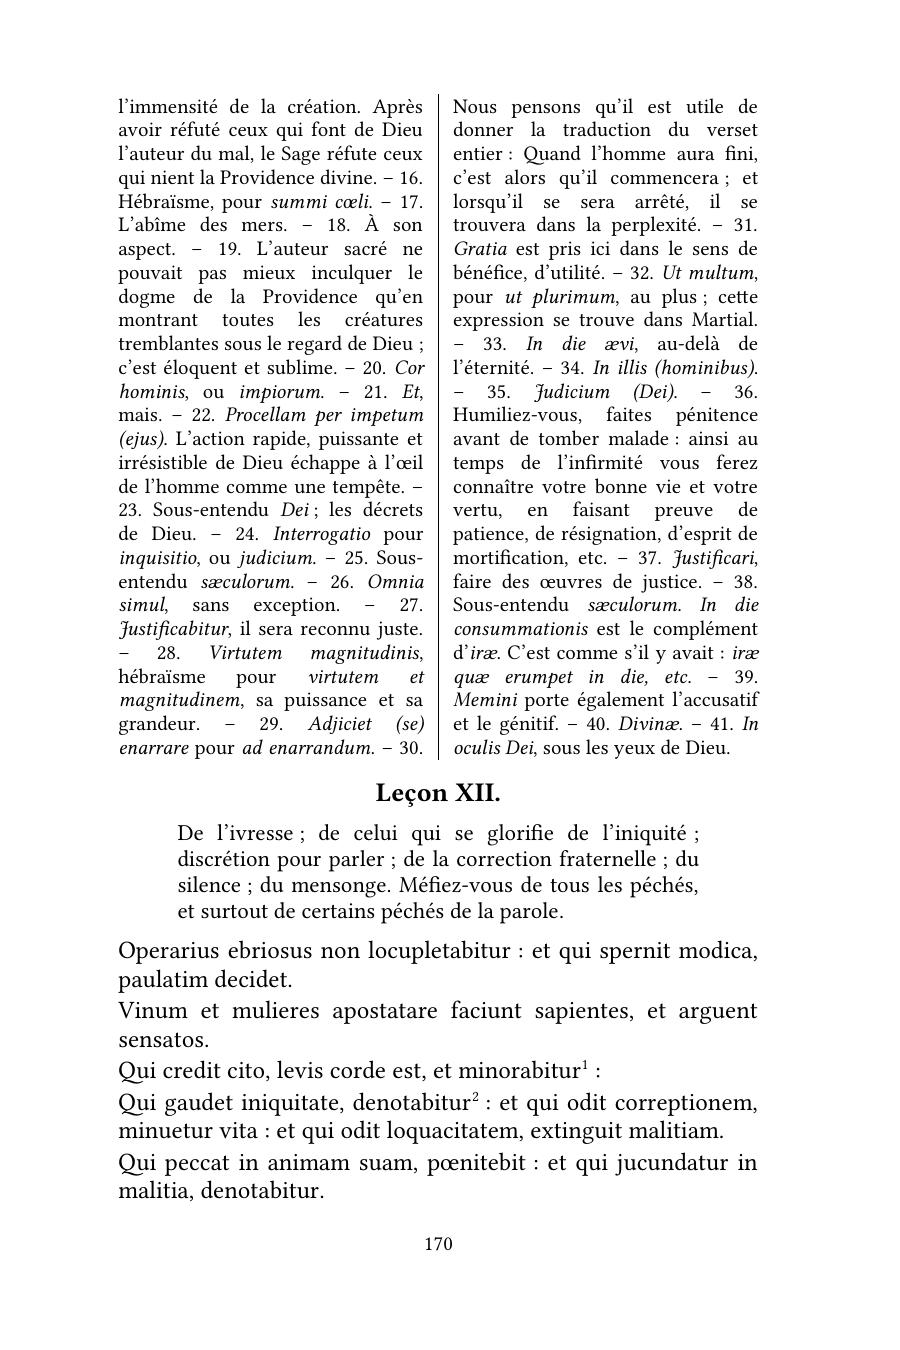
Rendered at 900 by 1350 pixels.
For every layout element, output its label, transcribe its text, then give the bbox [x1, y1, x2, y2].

text Vinum et mulieres apostatare faciunt sapientes, et arguent sensatos. [118, 996, 758, 1053]
text De l’ivresse ; de celui qui se glorifie de l’iniquité ; discrétion pour parler ; de la correction fraternelle ; du silence ; du mensonge. Méfiez-vous de tous les péchés, et surtout de certains péchés de la parole. [177, 820, 699, 924]
text Nous pensons qu’il est utile de donner la traduction du verset entier : Quand l’homme aura fini, c’est alors qu’il commencera ; et lorsqu’il se sera arrêté, il se trouvera dans la perplexité. – 31. Gratia est pris ici dans le sens de bénéfice, d’utilité. – 32. Ut multum, pour ut plurimum, au plus ; cette expression se trouve dans Martial. – 33. In die ævi, au-delà de l’éternité. – 34. In illis (hominibus). – 35. Judicium (Dei). – 36. Humiliez-vous, faites pénitence avant de tomber malade : ainsi au temps de l’infirmité vous ferez connaître votre bonne vie et votre vertu, en faisant preuve de patience, de résignation, d’esprit de mortification, etc. – 37. Justificari, faire des œuvres de justice. – 38. Sous-entendu sæculorum. In die consummationis est le complément d’iræ. C’est comme s’il y avait : iræ quæ erumpet in die, etc. – 39. Memini porte également l’accusatif et le génitif. – 40. Divinæ. – 41. In oculis Dei, sous les yeux de Dieu. [453, 94, 758, 759]
text l’immensité de la création. Après avoir réfuté ceux qui font de Dieu l’auteur du mal, le Sage réfute ceux qui nient la Providence divine. – 16. Hébraïsme, pour summi cœli. – 17. L’abîme des mers. – 18. À son aspect. – 19. L’auteur sacré ne pouvait pas mieux inculquer le dogme de la Providence qu’en montrant toutes les créatures tremblantes sous le regard de Dieu ; c’est éloquent et sublime. – 20. Cor hominis, ou impiorum. – 21. Et, mais. – 22. Procellam per impetum (ejus). L’action rapide, puissante et irrésistible de Dieu échappe à l’œil de l’homme comme une tempête. – 23. Sous-entendu Dei ; les décrets de Dieu. – 24. Interrogatio pour inquisitio, ou judicium. – 25. Sous-entendu sæculorum. – 26. Omnia simul, sans exception. – 27. Justificabitur, il sera reconnu juste. – 28. Virtutem magnitudinis, hébraïsme pour virtutem et magnitudinem, sa puissance et sa grandeur. – 29. Adjiciet (se) enarrare pour ad enarrandum. – 30. [118, 94, 423, 759]
text Leçon XII. [118, 777, 758, 808]
text Operarius ebriosus non locupletabitur : et qui spernit modica, paulatim decidet. [118, 936, 758, 993]
text Qui peccat in animam suam, pœnitebit : et qui jucundatur in malitia, denotabitur. [118, 1148, 758, 1205]
text Qui credit cito, levis corde est, et minorabitur1 : [118, 1056, 758, 1085]
text Qui gaudet iniquitate, denotabitur2 : et qui odit correptionem, minuetur vita : et qui odit loquacitatem, extinguit malitiam. [118, 1088, 758, 1145]
